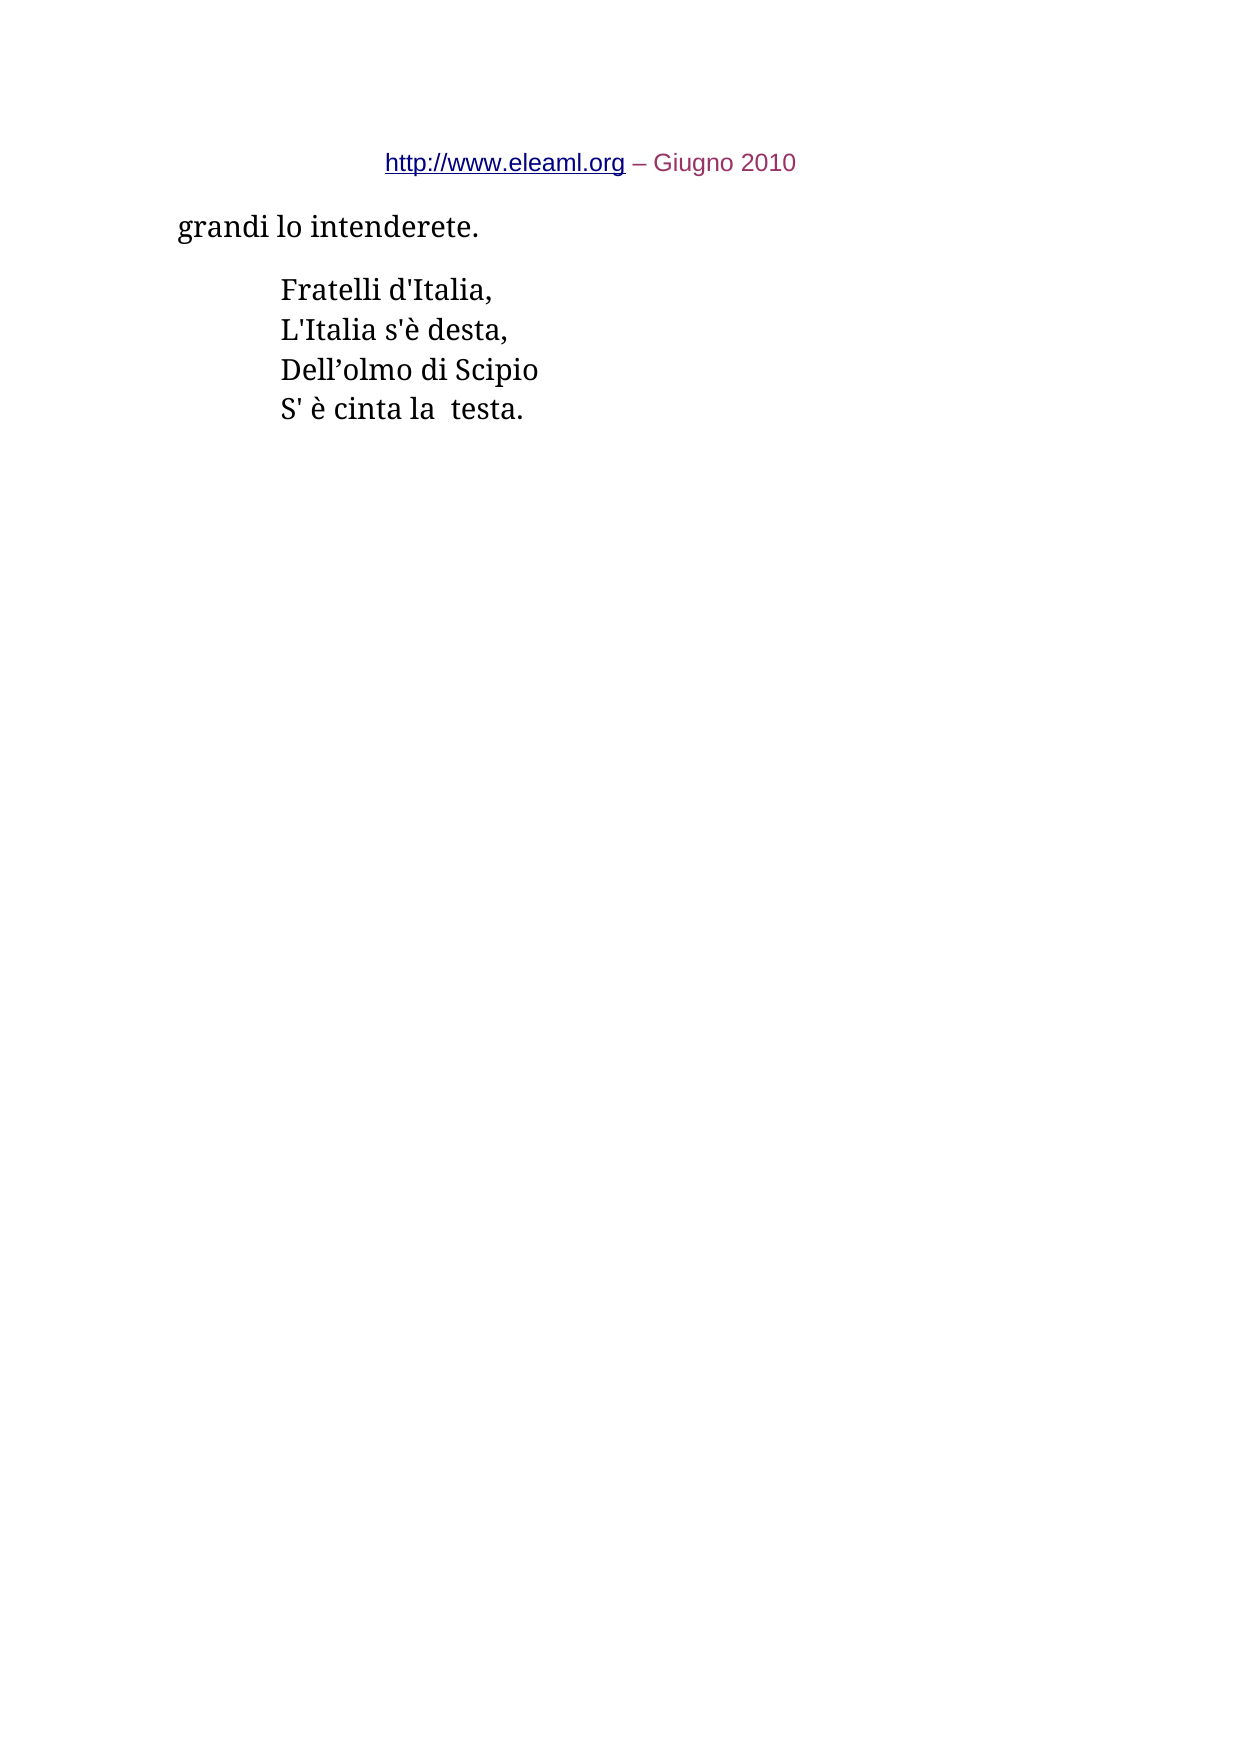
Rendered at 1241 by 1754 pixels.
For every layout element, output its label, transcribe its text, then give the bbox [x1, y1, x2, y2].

text S' è cinta la testa. [251, 388, 1004, 428]
text Dell’olmo di Scipio [251, 349, 1004, 388]
text grandi lo intenderete. [177, 206, 1004, 246]
text Fratelli d'Italia, [251, 269, 1004, 309]
text L'Italia s'è desta, [251, 309, 1004, 349]
